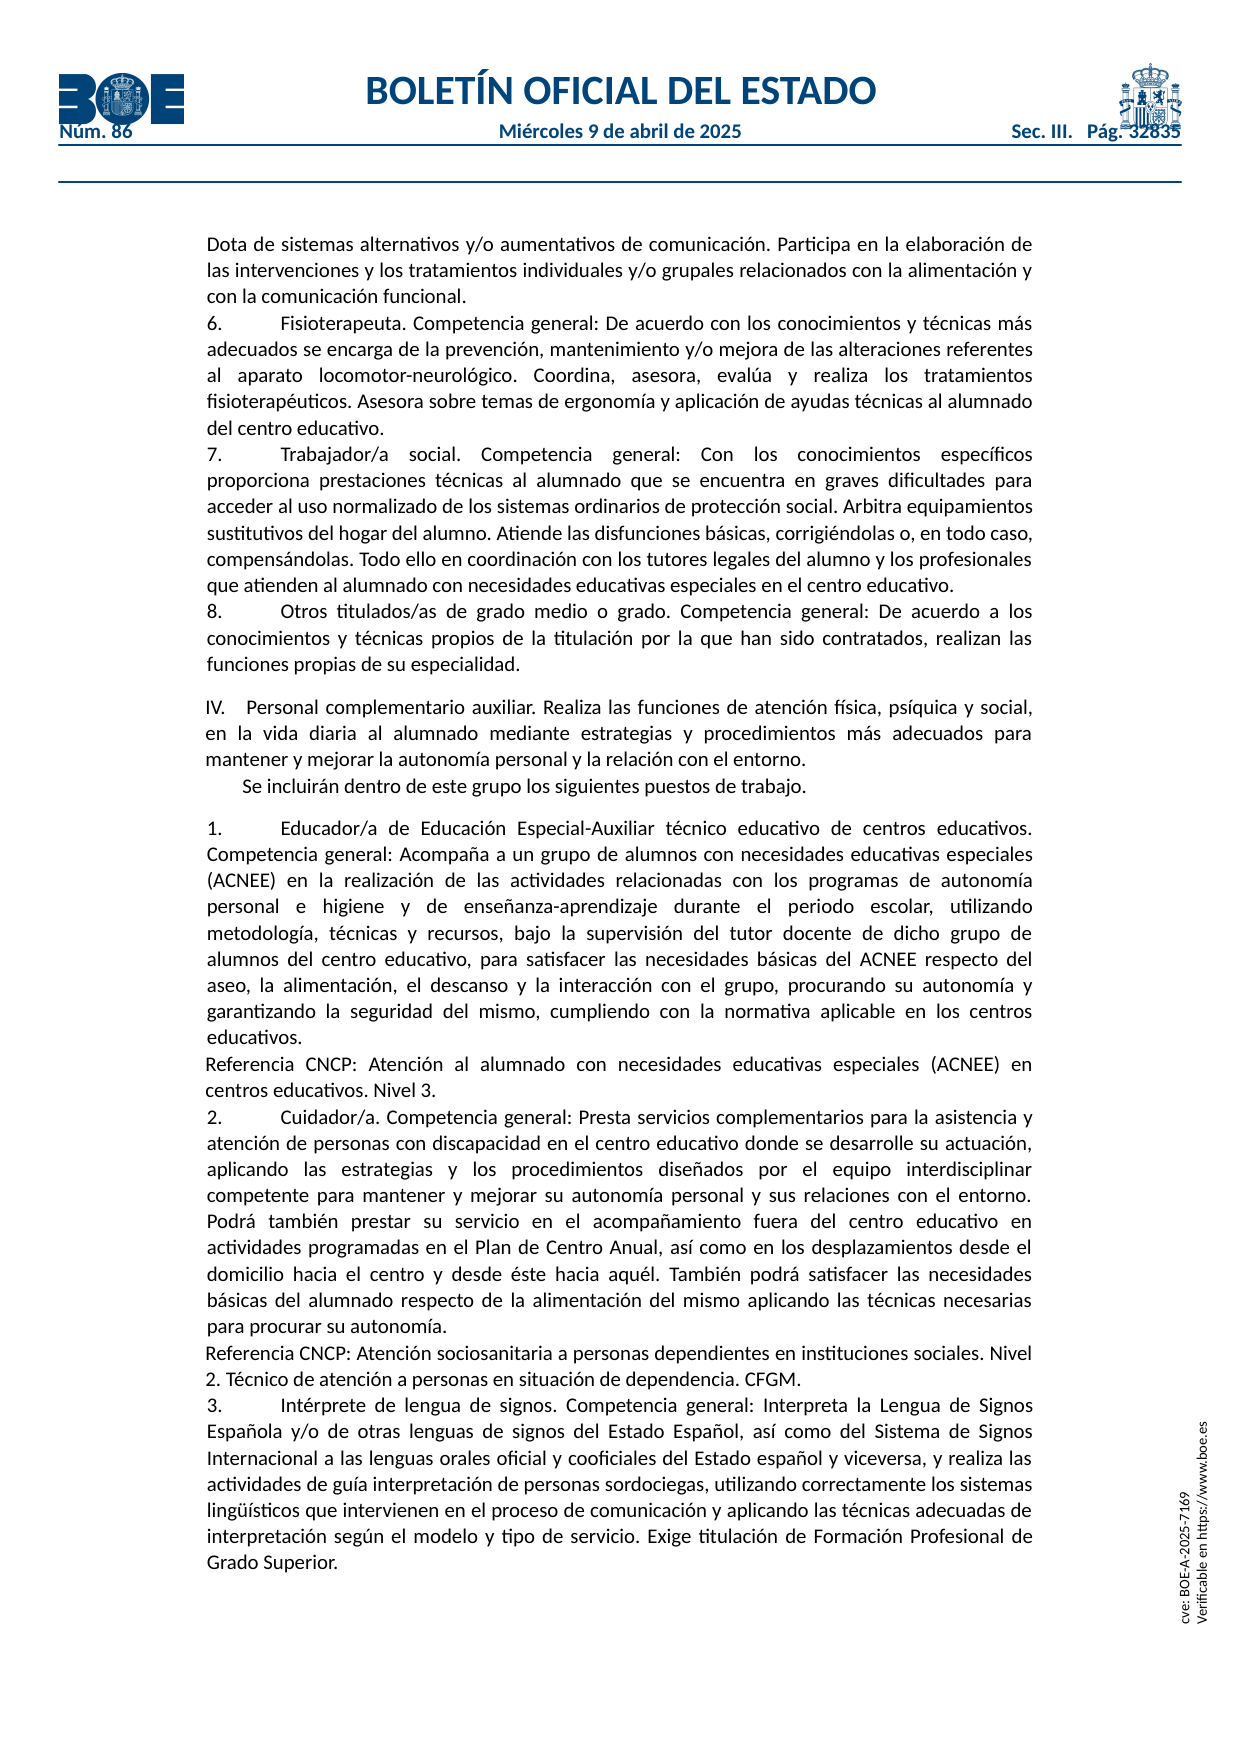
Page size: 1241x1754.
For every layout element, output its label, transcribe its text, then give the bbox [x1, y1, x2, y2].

list Trabajador/a social. Competencia general: Con los conocimientos específicos proporciona prestaciones técnicas al alumnado que se encuentra en graves dificultades para acceder al uso normalizado de los sistemas ordinarios de protección social. Arbitra equipamientos sustitutivos del hogar del alumno. Atiende las disfunciones básicas, corrigiéndolas o, en todo caso, compensándolas. Todo ello en coordinación con los tutores legales del alumno y los profesionales que atienden al alumnado con necesidades educativas especiales en el centro educativo. [207, 441, 1034, 597]
list Fisioterapeuta. Competencia general: De acuerdo con los conocimientos y técnicas más adecuados se encarga de la prevención, mantenimiento y/o mejora de las alteraciones referentes al aparato locomotor-neurológico. Coordina, asesora, evalúa y realiza los tratamientos fisioterapéuticos. Asesora sobre temas de ergonomía y aplicación de ayudas técnicas al alumnado del centro educativo. [207, 310, 1034, 440]
text Se incluirán dentro de este grupo los siguientes puestos de trabajo. [242, 773, 1034, 798]
text Referencia CNCP: Atención sociosanitaria a personas dependientes en instituciones sociales. Nivel 2. Técnico de atención a personas en situación de dependencia. CFGM. [205, 1340, 1034, 1391]
text IV. Personal complementario auxiliar. Realiza las funciones de atención física, psíquica y social, en la vida diaria al alumnado mediante estrategias y procedimientos más adecuados para mantener y mejorar la autonomía personal y la relación con el entorno. [205, 694, 1034, 772]
text Referencia CNCP: Atención al alumnado con necesidades educativas especiales (ACNEE) en centros educativos. Nivel 3. [205, 1051, 1034, 1103]
list Cuidador/a. Competencia general: Presta servicios complementarios para la asistencia y atención de personas con discapacidad en el centro educativo donde se desarrolle su actuación, aplicando las estrategias y los procedimientos diseñados por el equipo interdisciplinar competente para mantener y mejorar su autonomía personal y sus relaciones con el entorno. Podrá también prestar su servicio en el acompañamiento fuera del centro educativo en actividades programadas en el Plan de Centro Anual, así como en los desplazamientos desde el domicilio hacia el centro y desde éste hacia aquél. También podrá satisfacer las necesidades básicas del alumnado respecto de la alimentación del mismo aplicando las técnicas necesarias para procurar su autonomía. [207, 1104, 1034, 1338]
list Dota de sistemas alternativos y/o aumentativos de comunicación. Participa en la elaboración de las intervenciones y los tratamientos individuales y/o grupales relacionados con la alimentación y con la comunicación funcional. [207, 231, 1034, 309]
list Intérprete de lengua de signos. Competencia general: Interpreta la Lengua de Signos Española y/o de otras lenguas de signos del Estado Español, así como del Sistema de Signos Internacional a las lenguas orales oficial y cooficiales del Estado español y viceversa, y realiza las actividades de guía interpretación de personas sordociegas, utilizando correctamente los sistemas lingüísticos que intervienen en el proceso de comunicación y aplicando las técnicas adecuadas de interpretación según el modelo y tipo de servicio. Exige titulación de Formación Profesional de Grado Superior. [207, 1392, 1034, 1575]
list Educador/a de Educación Especial-Auxiliar técnico educativo de centros educativos. Competencia general: Acompaña a un grupo de alumnos con necesidades educativas especiales (ACNEE) en la realización de las actividades relacionadas con los programas de autonomía personal e higiene y de enseñanza-aprendizaje durante el periodo escolar, utilizando metodología, técnicas y recursos, bajo la supervisión del tutor docente de dicho grupo de alumnos del centro educativo, para satisfacer las necesidades básicas del ACNEE respecto del aseo, la alimentación, el descanso y la interacción con el grupo, procurando su autonomía y garantizando la seguridad del mismo, cumpliendo con la normativa aplicable en los centros educativos. [207, 815, 1034, 1050]
list Otros titulados/as de grado medio o grado. Competencia general: De acuerdo a los conocimientos y técnicas propios de la titulación por la que han sido contratados, realizan las funciones propias de su especialidad. [207, 599, 1034, 676]
